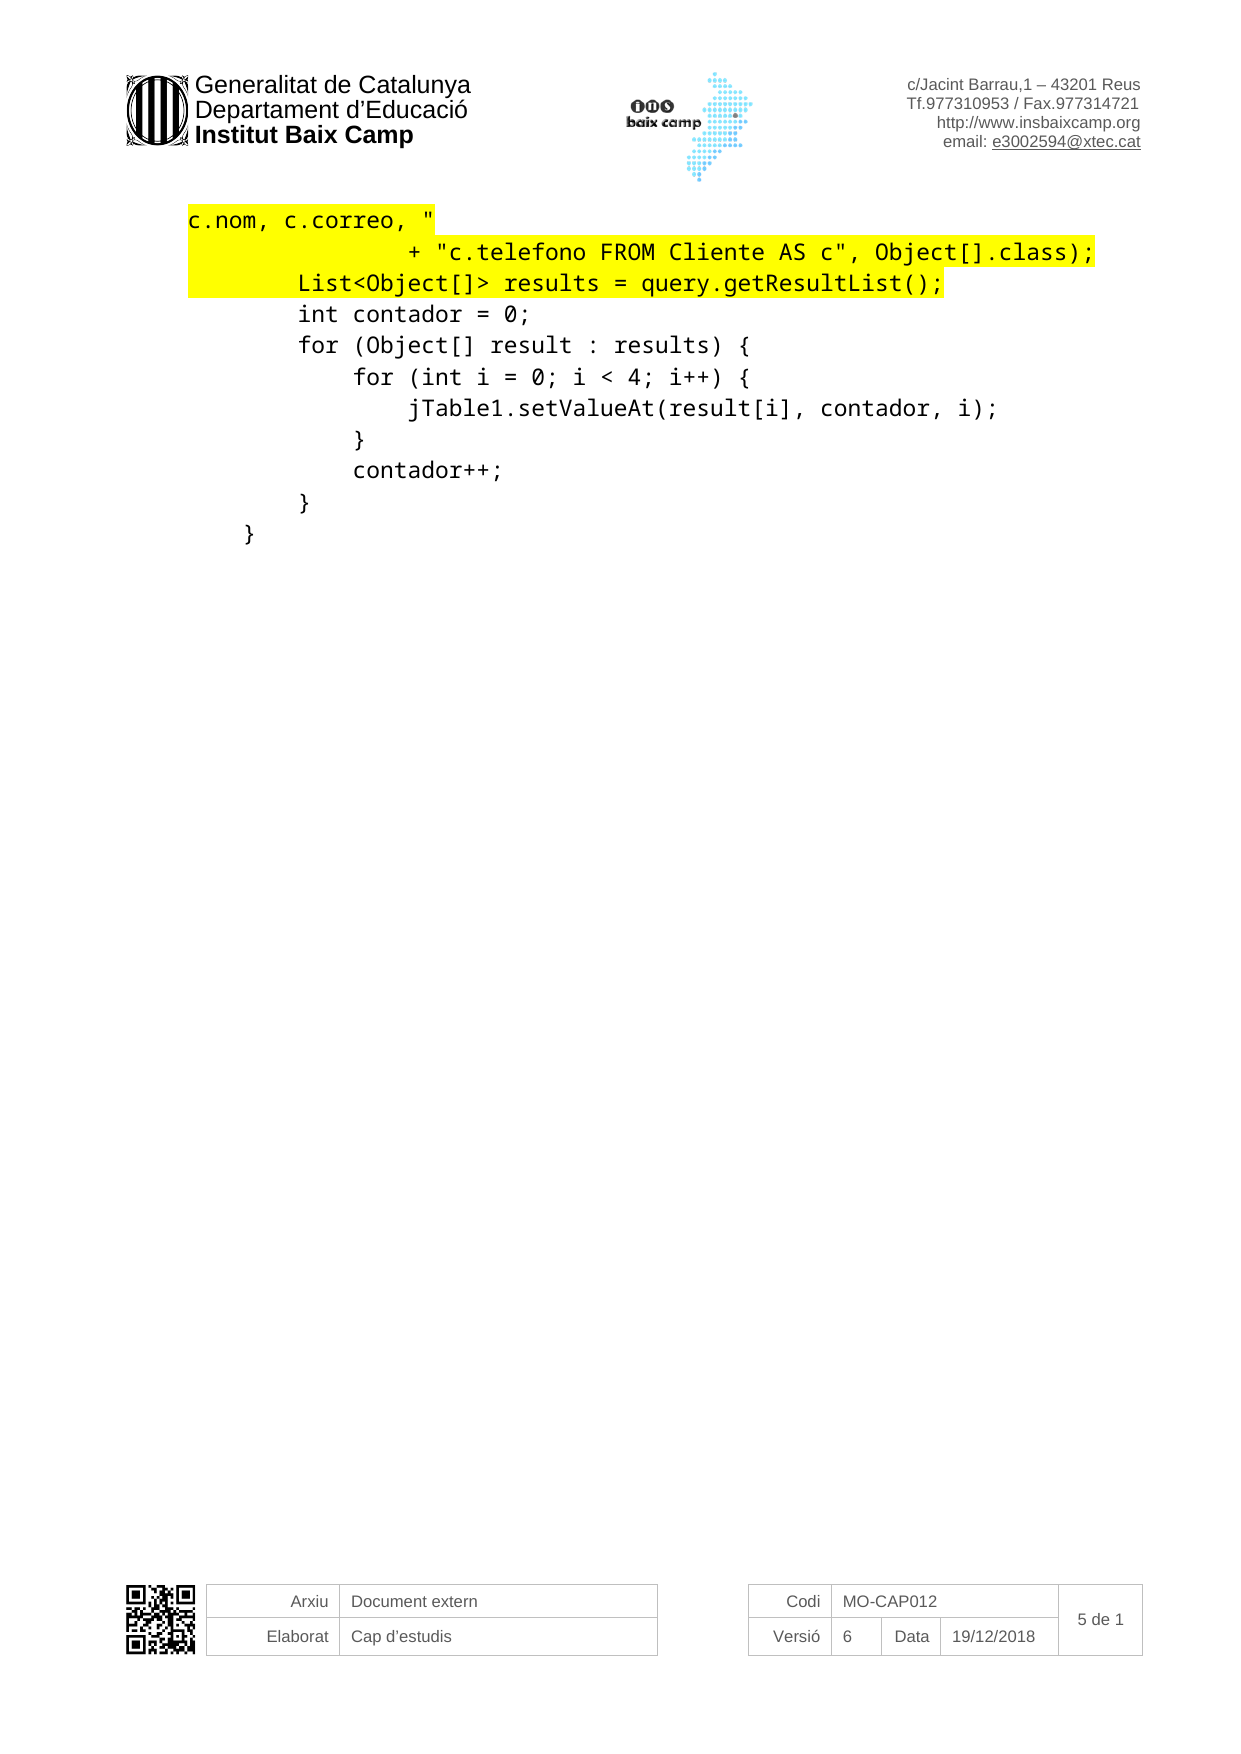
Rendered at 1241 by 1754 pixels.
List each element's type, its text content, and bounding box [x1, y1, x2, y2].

picture [621, 58, 754, 191]
picture [126, 75, 189, 146]
text c.nom, c.correo, " + "c.telefono FROM Cliente AS c", Object[].class); List<Object[]> results = query.getResultList(); int contador = 0; for (Object[] result : results) { for (int i = 0; i < 4; i++) { jTable1.setValueAt(result[i], contador, i); } contador++; } } [187, 204, 1137, 548]
